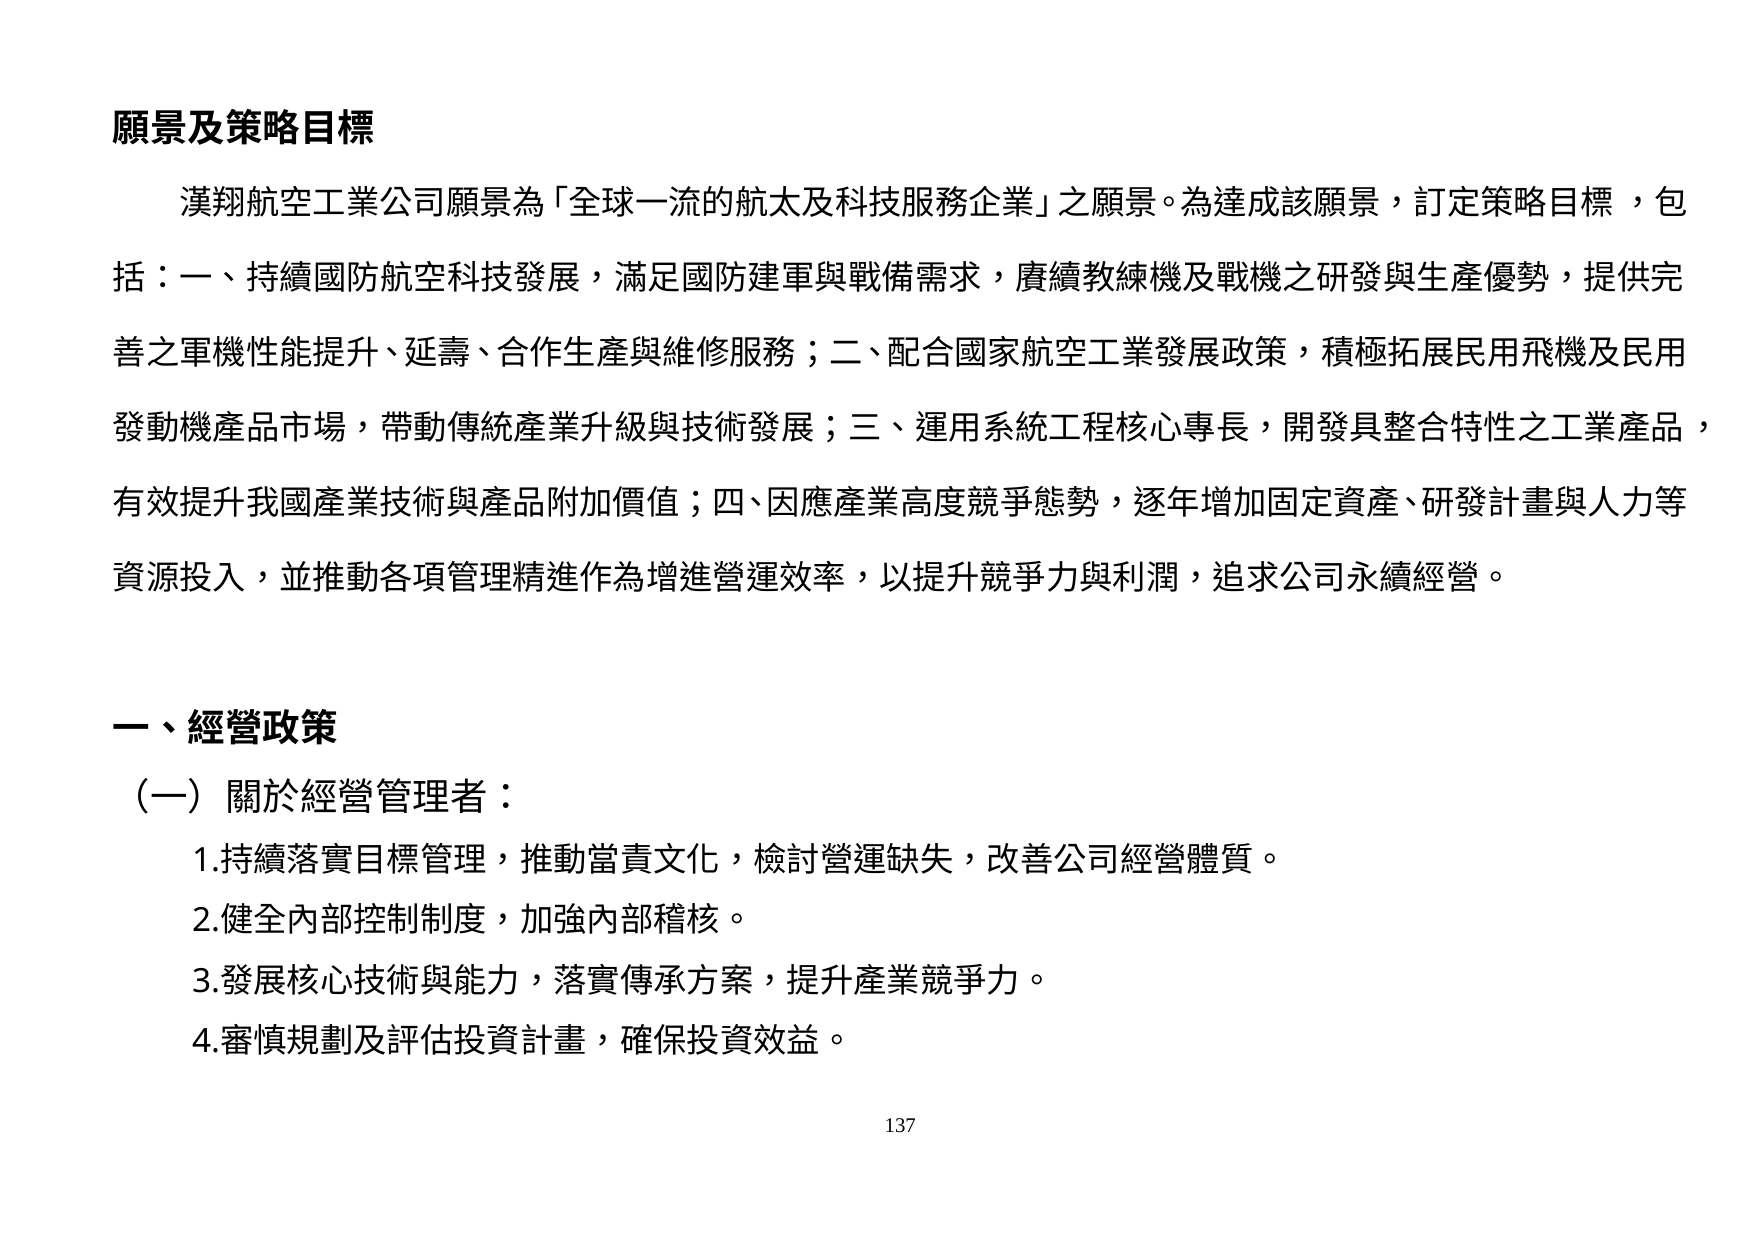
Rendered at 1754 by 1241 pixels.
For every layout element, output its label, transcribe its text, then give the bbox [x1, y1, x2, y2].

text 1.持續落實目標管理，推動當責文化，檢討營運缺失，改善公司經營體質。 [192, 823, 1687, 883]
text 4.審慎規劃及評估投資計畫，確保投資效益。 [192, 1004, 1687, 1064]
text （一）關於經營管理者： [112, 762, 1687, 823]
text 一、經營政策 [112, 687, 1687, 762]
text 漢翔航空工業公司願景為「全球一流的航太及科技服務企業」之願景。為達成該願景，訂定策略目標 ，包括：一、持續國防航空科技發展，滿足國防建軍與戰備需求，賡續教練機及戰機之研發與生產優勢，提供完善之軍機性能提升、延壽、合作生產與維修服務；二、配合國家航空工業發展政策，積極拓展民用飛機及民用發動機產品市場，帶動傳統產業升級與技術發展；三、運用系統工程核心專長，開發具整合特性之工業產品，有效提升我國產業技術與產品附加價值；四、因應產業高度競爭態勢，逐年增加固定資產、研發計畫與人力等資源投入，並推動各項管理精進作為增進營運效率，以提升競爭力與利潤，追求公司永續經營。 [112, 162, 1687, 612]
text 3.發展核心技術與能力，落實傳承方案，提升產業競爭力。 [192, 944, 1687, 1004]
text 願景及策略目標 [112, 87, 1687, 162]
text 2.健全內部控制制度，加強內部稽核。 [192, 883, 1687, 944]
